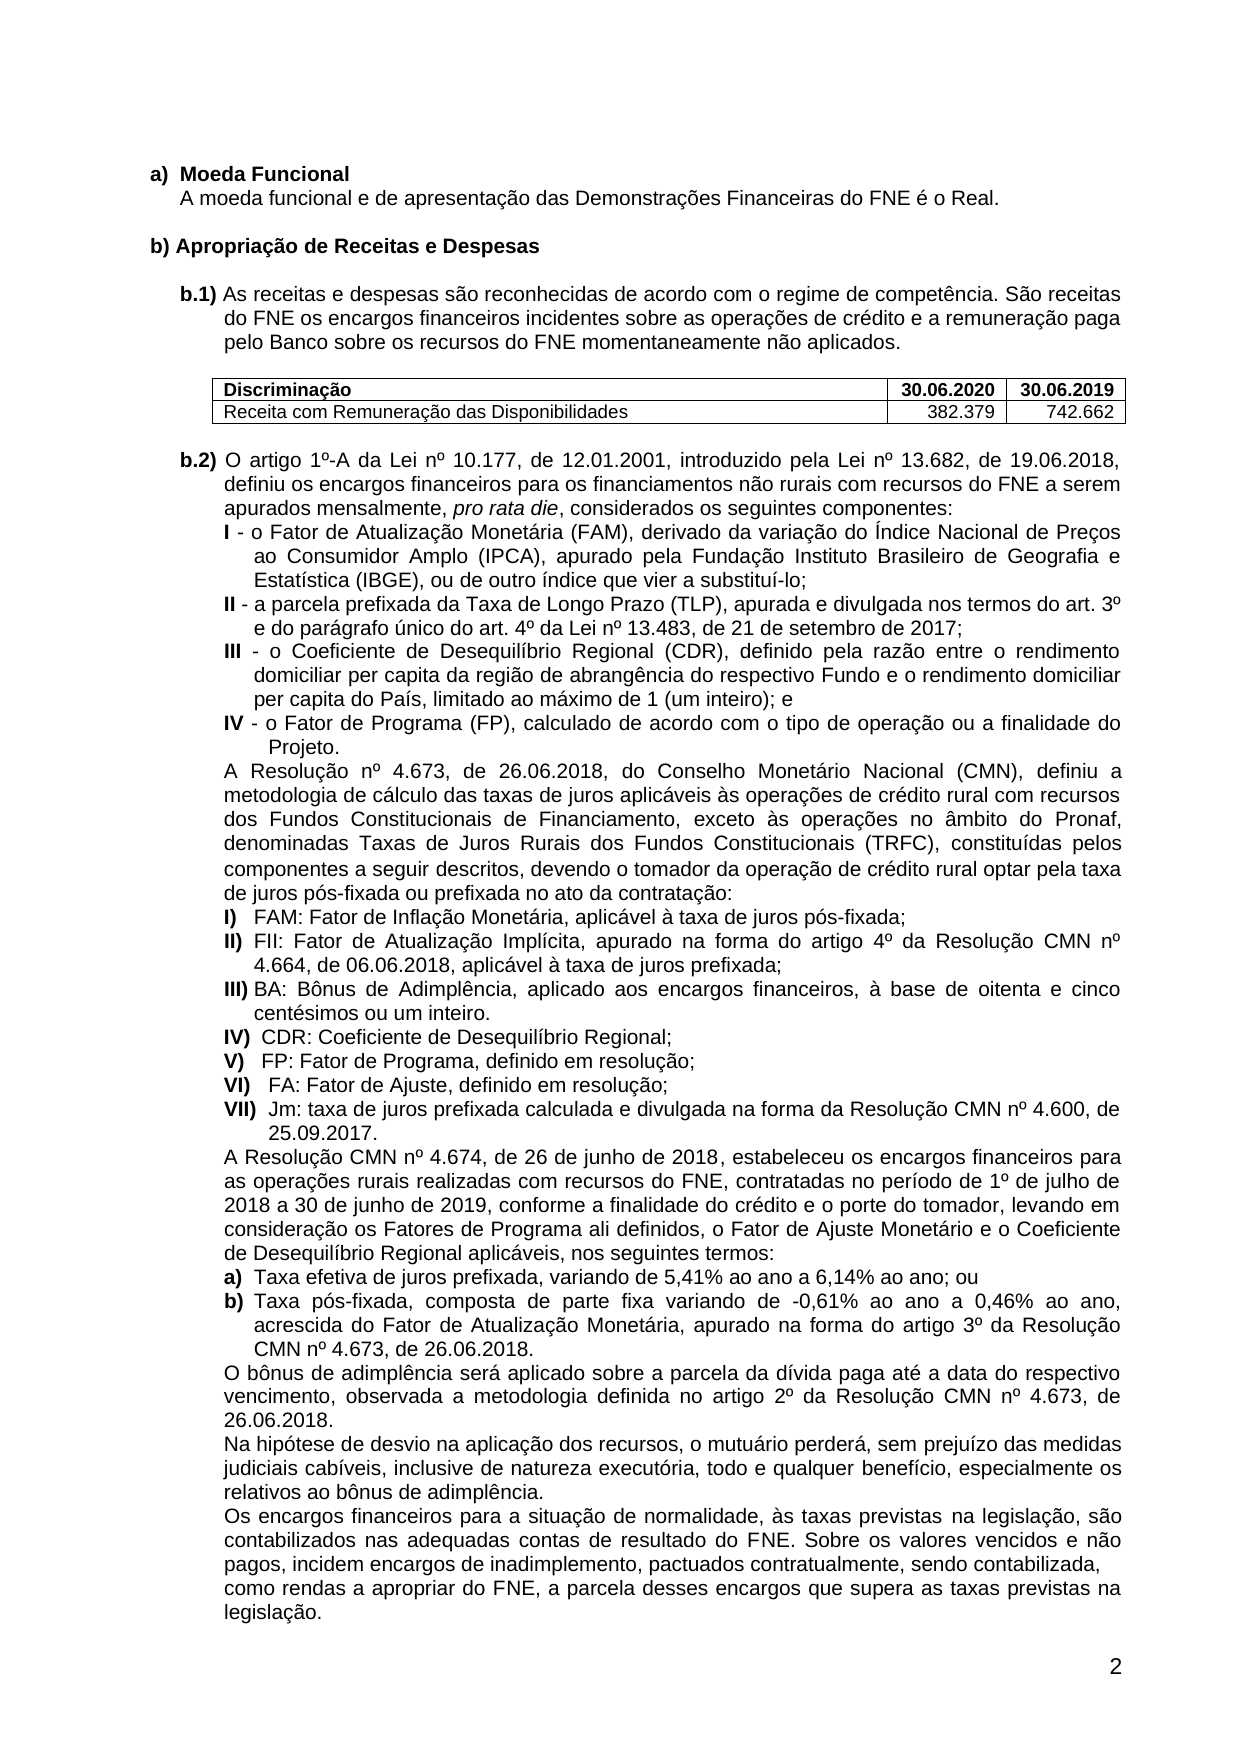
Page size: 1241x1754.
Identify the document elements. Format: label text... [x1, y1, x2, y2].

list FA: Fator de Ajuste, definido em resolução; [224, 1073, 1122, 1097]
text II - a parcela prefixada da Taxa de Longo Prazo (TLP), apurada e divulgada nos termos do art. 3º e do parágrafo único do art. 4º da Lei nº 13.483, de 21 de setembro de 2017; [224, 591, 1122, 639]
list BA: Bônus de Adimplência, aplicado aos encargos financeiros, à base de oitenta e cinco centésimos ou um inteiro. [224, 977, 1122, 1025]
table_header Discriminação [213, 379, 887, 400]
text como rendas a apropriar do FNE, a parcela desses encargos que supera as taxas previstas na legislação. [224, 1576, 1122, 1624]
table_cell 382.379 [888, 401, 1006, 423]
text A Resolução CMN nº 4.674, de 26 de junho de 2018, estabeleceu os encargos financeiros para as operações rurais realizadas com recursos do FNE, contratadas no período de 1º de julho de 2018 a 30 de junho de 2019, conforme a finalidade do crédito e o porte do tomador, levando em consideração os Fatores de Programa ali definidos, o Fator de Ajuste Monetário e o Coeficiente de Desequilíbrio Regional aplicáveis, nos seguintes termos: [224, 1145, 1122, 1264]
list Taxa efetiva de juros prefixada, variando de 5,41% ao ano a 6,14% ao ano; ou [224, 1264, 1122, 1288]
list Moeda Funcional [150, 162, 1122, 186]
table_cell Receita com Remuneração das Disponibilidades [213, 401, 887, 423]
list FII: Fator de Atualização Implícita, apurado na forma do artigo 4º da Resolução CMN nº 4.664, de 06.06.2018, aplicável à taxa de juros prefixada; [224, 929, 1122, 977]
text I - o Fator de Atualização Monetária (FAM), derivado da variação do Índice Nacional de Preços ao Consumidor Amplo (IPCA), apurado pela Fundação Instituto Brasileiro de Geografia e Estatística (IBGE), ou de outro índice que vier a substituí-lo; [224, 519, 1122, 591]
text Os encargos financeiros para a situação de normalidade, às taxas previstas na legislação, são contabilizados nas adequadas contas de resultado do FNE. Sobre os valores vencidos e não pagos, incidem encargos de inadimplemento, pactuados contratualmente, sendo contabilizada, [224, 1504, 1122, 1576]
list Jm: taxa de juros prefixada calculada e divulgada na forma da Resolução CMN nº 4.600, de 25.09.2017. [224, 1097, 1122, 1145]
text A Resolução nº 4.673, de 26.06.2018, do Conselho Monetário Nacional (CMN), definiu a metodologia de cálculo das taxas de juros aplicáveis às operações de crédito rural com recursos dos Fundos Constitucionais de Financiamento, exceto às operações no âmbito do Pronaf, denominadas Taxas de Juros Rurais dos Fundos Constitucionais (TRFC), constituídas pelos componentes a seguir descritos, devendo o tomador da operação de crédito rural optar pela taxa de juros pós-fixada ou prefixada no ato da contratação: [224, 759, 1122, 905]
list FP: Fator de Programa, definido em resolução; [224, 1049, 1122, 1073]
text Na hipótese de desvio na aplicação dos recursos, o mutuário perderá, sem prejuízo das medidas judiciais cabíveis, inclusive de natureza executória, todo e qualquer benefício, especialmente os relativos ao bônus de adimplência. [224, 1432, 1122, 1504]
table_header 30.06.2020 [888, 379, 1006, 400]
text O bônus de adimplência será aplicado sobre a parcela da dívida paga até a data do respectivo vencimento, observada a metodologia definida no artigo 2º da Resolução CMN nº 4.673, de 26.06.2018. [224, 1360, 1122, 1432]
list Taxa pós-fixada, composta de parte fixa variando de -0,61% ao ano a 0,46% ao ano, acrescida do Fator de Atualização Monetária, apurado na forma do artigo 3º da Resolução CMN nº 4.673, de 26.06.2018. [224, 1288, 1122, 1360]
text b) Apropriação de Receitas e Despesas [150, 234, 1122, 258]
table_header 30.06.2019 [1007, 379, 1125, 400]
text III - o Coeficiente de Desequilíbrio Regional (CDR), definido pela razão entre o rendimento domiciliar per capita da região de abrangência do respectivo Fundo e o rendimento domiciliar per capita do País, limitado ao máximo de 1 (um inteiro); e [224, 639, 1122, 711]
table_cell 742.662 [1007, 401, 1125, 423]
list FAM: Fator de Inflação Monetária, aplicável à taxa de juros pós-fixada; [224, 905, 1122, 929]
text b.1) As receitas e despesas são reconhecidas de acordo com o regime de competência. São receitas do FNE os encargos financeiros incidentes sobre as operações de crédito e a remuneração paga pelo Banco sobre os recursos do FNE momentaneamente não aplicados. [179, 282, 1122, 353]
text A moeda funcional e de apresentação das Demonstrações Financeiras do FNE é o Real. [179, 186, 1122, 210]
text b.2) O artigo 1º-A da Lei nº 10.177, de 12.01.2001, introduzido pela Lei nº 13.682, de 19.06.2018, definiu os encargos financeiros para os financiamentos não rurais com recursos do FNE a serem apurados mensalmente, pro rata die, considerados os seguintes componentes: [179, 448, 1122, 519]
list CDR: Coeficiente de Desequilíbrio Regional; [224, 1025, 1122, 1049]
text IV - o Fator de Programa (FP), calculado de acordo com o tipo de operação ou a finalidade do Projeto. [224, 711, 1122, 759]
